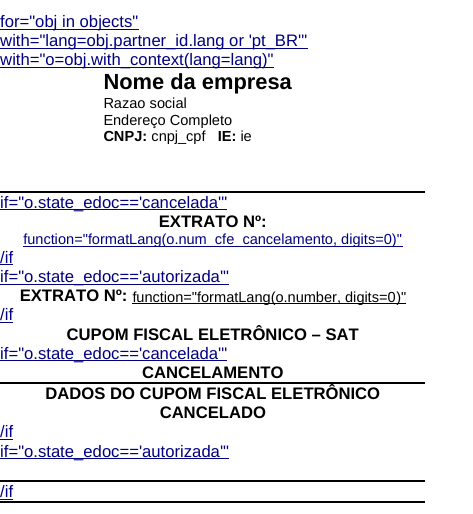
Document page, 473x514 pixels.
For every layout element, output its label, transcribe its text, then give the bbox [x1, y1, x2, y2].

table_cell if="o.state_edoc=='autorizada'" [0, 267, 425, 286]
text with="lang=obj.partner_id.lang or 'pt_BR'" [0, 31, 454, 50]
table_cell CUPOM FISCAL ELETRÔNICO – SAT [0, 324, 425, 343]
table_cell [0, 461, 425, 480]
table_cell /if [0, 482, 425, 501]
table_cell /if [0, 248, 425, 267]
table_header Nome da empresa Razao social Endereço Completo CNPJ: cnpj_cpf IE: ie [100, 69, 425, 191]
table_cell EXTRATO Nº: function="formatLang(o.num_cfe_cancelamento, digits=0)" [0, 212, 425, 248]
table_cell if="o.state_edoc=='autorizada'" [0, 441, 425, 461]
table_cell if="o.state_edoc=='cancelada'" [0, 344, 425, 363]
text with="o=obj.with_context(lang=lang)" [0, 50, 454, 69]
table_cell if="o.state_edoc=='cancelada'" [0, 193, 425, 212]
table_header [0, 69, 100, 191]
table_cell DADOS DO CUPOM FISCAL ELETRÔNICO CANCELADO [0, 384, 425, 422]
table_cell /if [0, 305, 425, 324]
text for="obj in objects" [0, 12, 454, 31]
table_cell EXTRATO Nº: function="formatLang(o.number, digits=0)" [0, 286, 425, 305]
table_cell /if [0, 422, 425, 441]
table_cell CANCELAMENTO [0, 363, 425, 382]
